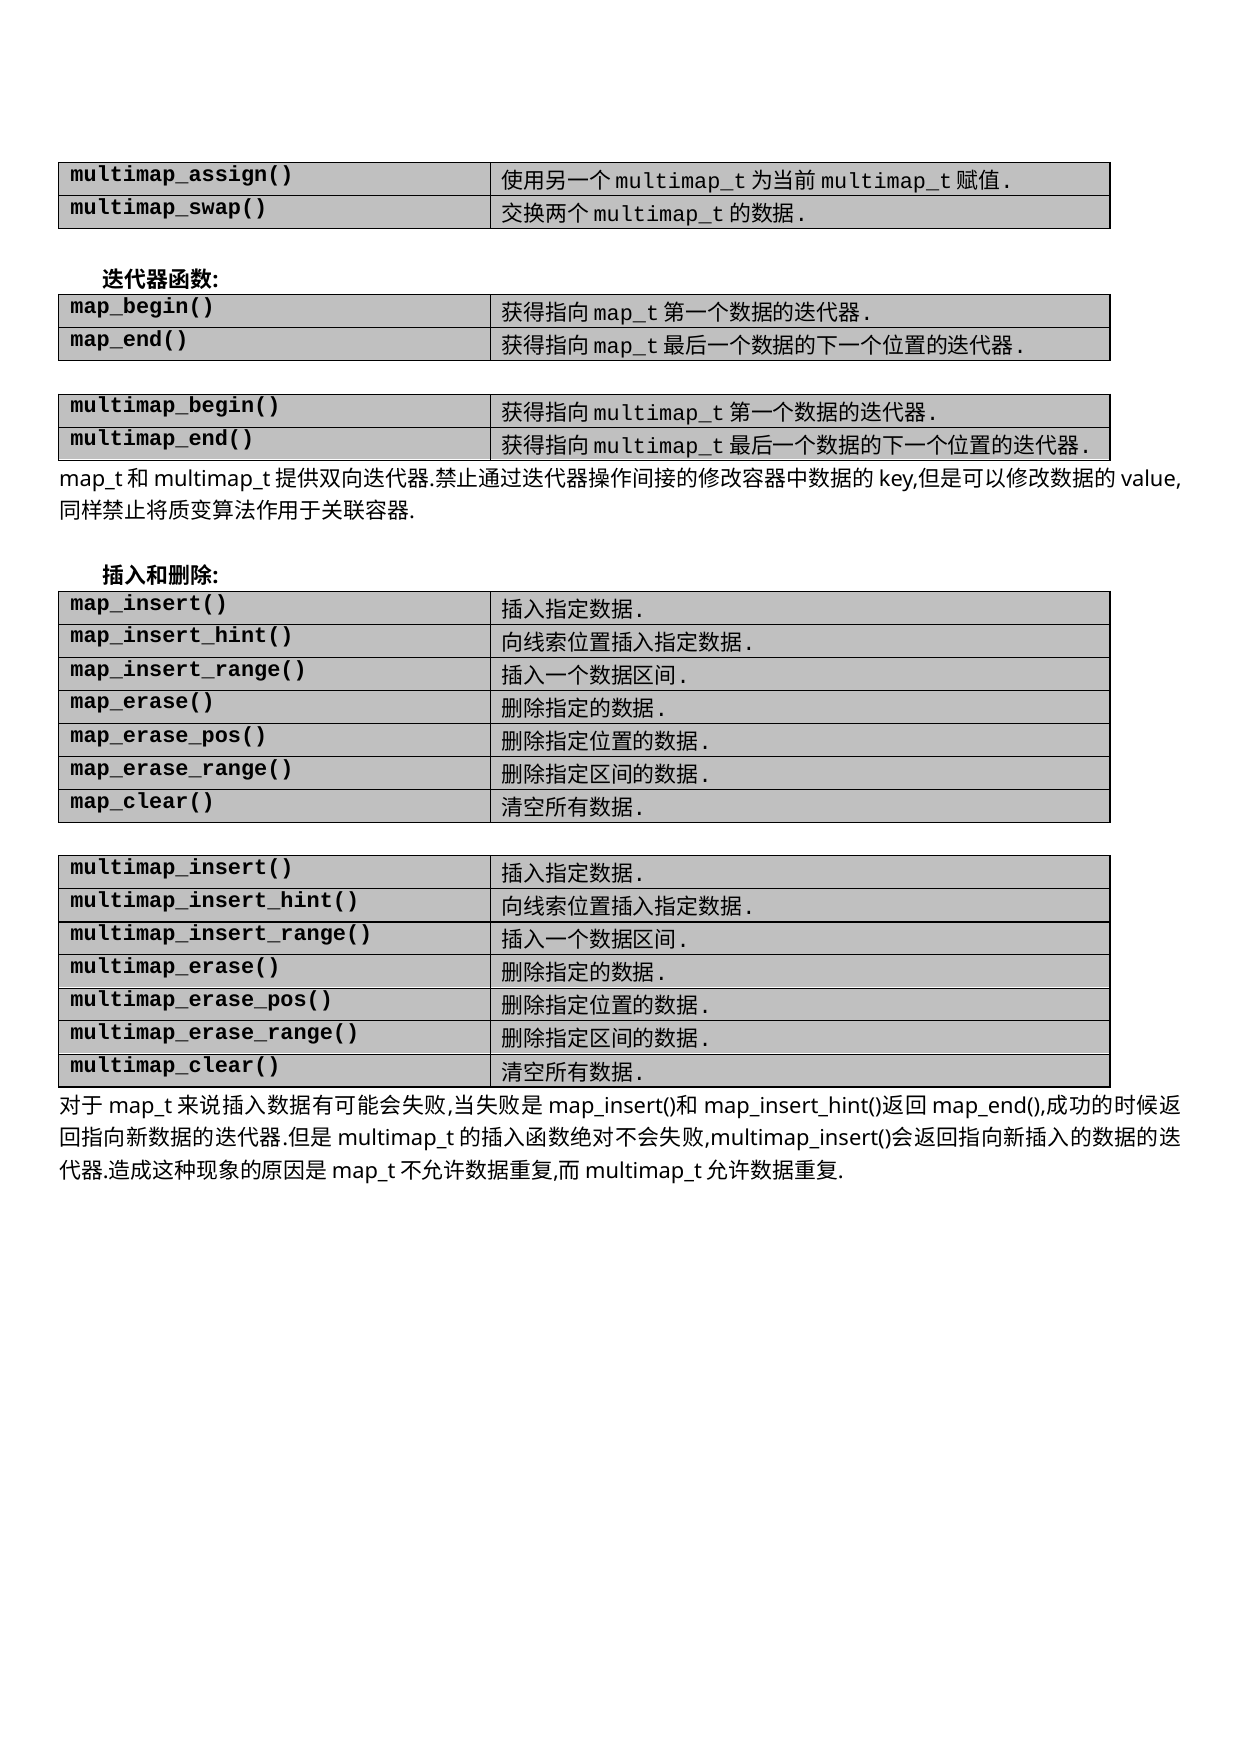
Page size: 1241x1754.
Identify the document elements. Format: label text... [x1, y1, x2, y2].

table_header multimap_insert() [59, 856, 490, 888]
text 对于map_t来说插入数据有可能会失败,当失败是map_insert()和map_insert_hint()返回map_end(),成功的时候返回指向新数据的迭代器.但是multimap_t的插入函数绝对不会失败,multimap_insert()会返回指向新插入的数据的迭代器.造成这种现象的原因是map_t不允许数据重复,而multimap_t允许数据重复. [59, 1087, 1181, 1185]
table_cell multimap_erase() [59, 955, 490, 987]
table_cell 清空所有数据. [491, 790, 1109, 822]
table_header 插入指定数据. [491, 856, 1109, 888]
table_cell multimap_erase_pos() [59, 989, 490, 1020]
text map_t和multimap_t提供双向迭代器.禁止通过迭代器操作间接的修改容器中数据的key,但是可以修改数据的value,同样禁止将质变算法作用于关联容器. [59, 461, 1181, 526]
table_cell map_insert_range() [59, 658, 490, 690]
table_cell map_erase_range() [59, 757, 490, 789]
table_cell map_end() [59, 328, 490, 360]
table_header 插入指定数据. [491, 592, 1109, 624]
table_cell 插入一个数据区间. [491, 658, 1109, 690]
table_cell 删除指定区间的数据. [491, 757, 1109, 789]
table_cell multimap_clear() [59, 1055, 490, 1086]
table_cell 删除指定区间的数据. [491, 1021, 1109, 1053]
table_cell multimap_end() [59, 428, 490, 459]
table_header multimap_assign() [59, 163, 490, 195]
table_cell 获得指向multimap_t最后一个数据的下一个位置的迭代器. [491, 428, 1109, 459]
table_cell 删除指定的数据. [491, 691, 1109, 723]
table_cell 删除指定位置的数据. [491, 724, 1109, 756]
table_header multimap_begin() [59, 395, 490, 427]
table_cell map_insert_hint() [59, 625, 490, 657]
table_cell map_erase_pos() [59, 724, 490, 756]
table_cell 向线索位置插入指定数据. [491, 625, 1109, 657]
table_cell 向线索位置插入指定数据. [491, 889, 1109, 921]
table_header map_begin() [59, 295, 490, 327]
table_cell 删除指定位置的数据. [491, 989, 1109, 1020]
table_cell 插入一个数据区间. [491, 923, 1109, 954]
table_cell multimap_erase_range() [59, 1021, 490, 1053]
table_cell map_erase() [59, 691, 490, 723]
table_cell multimap_swap() [59, 196, 490, 228]
table_cell map_clear() [59, 790, 490, 822]
table_cell 交换两个multimap_t的数据. [491, 196, 1109, 228]
text 插入和删除: [59, 558, 1181, 591]
table_header 使用另一个multimap_t为当前multimap_t赋值. [491, 163, 1109, 195]
table_cell multimap_insert_range() [59, 923, 490, 954]
text 迭代器函数: [59, 261, 1181, 294]
table_header 获得指向map_t第一个数据的迭代器. [491, 295, 1109, 327]
table_header map_insert() [59, 592, 490, 624]
table_header 获得指向multimap_t第一个数据的迭代器. [491, 395, 1109, 427]
table_cell multimap_insert_hint() [59, 889, 490, 921]
table_cell 获得指向map_t最后一个数据的下一个位置的迭代器. [491, 328, 1109, 360]
table_cell 删除指定的数据. [491, 955, 1109, 987]
table_cell 清空所有数据. [491, 1055, 1109, 1086]
